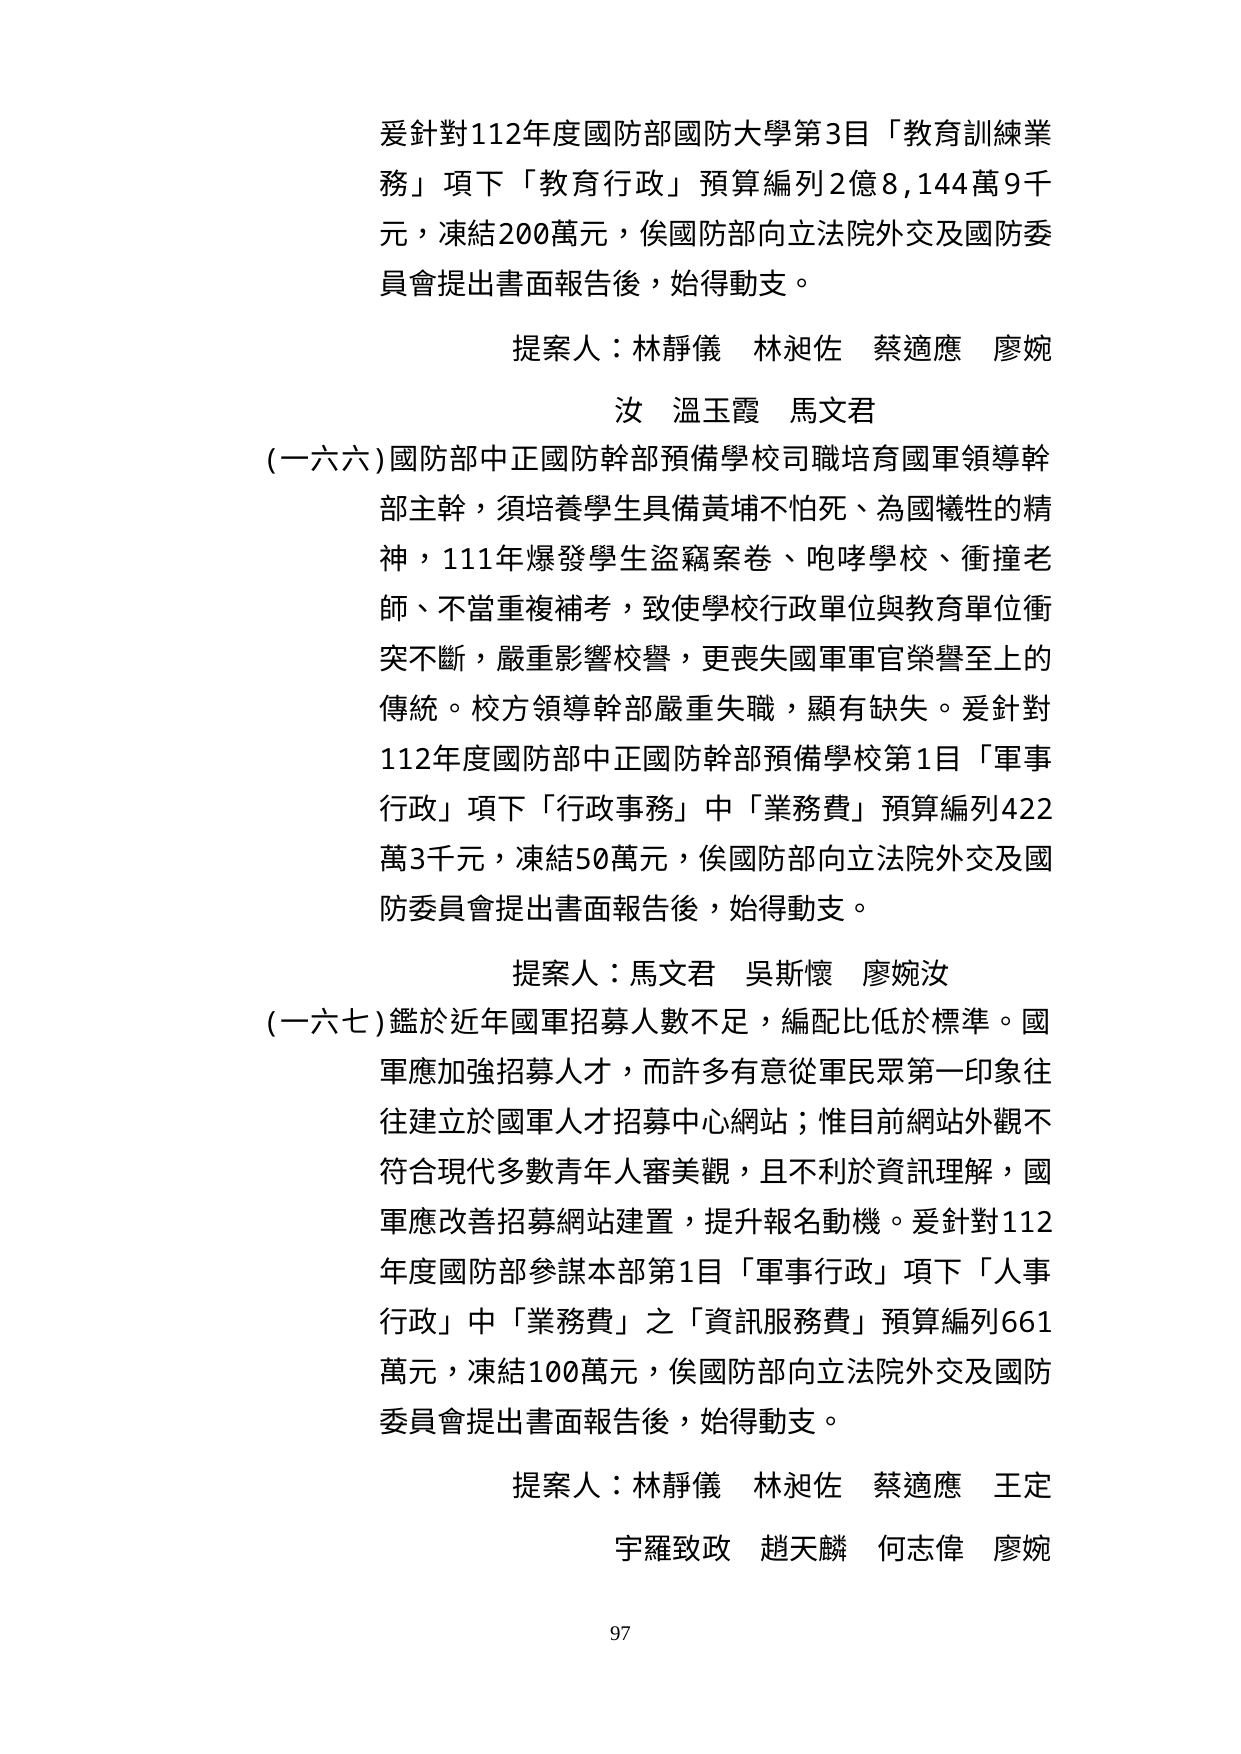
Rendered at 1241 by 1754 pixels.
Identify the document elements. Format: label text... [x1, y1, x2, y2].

text (一六七)鑑於近年國軍招募人數不足，編配比低於標準。國軍應加強招募人才，而許多有意從軍民眾第一印象往往建立於國軍人才招募中心網站；惟目前網站外觀不符合現代多數青年人審美觀，且不利於資訊理解，國軍應改善招募網站建置，提升報名動機。爰針對112年度國防部參謀本部第1目「軍事行政」項下「人事行政」中「業務費」之「資訊服務費」預算編列661萬元，凍結100萬元，俟國防部向立法院外交及國防委員會提出書面報告後，始得動支。 [262, 992, 1053, 1442]
text 提案人：馬文君 吳斯懷 廖婉汝 [512, 930, 1053, 992]
text (一六六)國防部中正國防幹部預備學校司職培育國軍領導幹部主幹，須培養學生具備黃埔不怕死、為國犧牲的精神，111年爆發學生盜竊案卷、咆哮學校、衝撞老師、不當重複補考，致使學校行政單位與教育單位衝突不斷，嚴重影響校譽，更喪失國軍軍官榮譽至上的傳統。校方領導幹部嚴重失職，顯有缺失。爰針對112年度國防部中正國防幹部預備學校第1目「軍事行政」項下「行政事務」中「業務費」預算編列422萬3千元，凍結50萬元，俟國防部向立法院外交及國防委員會提出書面報告後，始得動支。 [262, 430, 1053, 930]
text 爰針對112年度國防部國防大學第3目「教育訓練業務」項下「教育行政」預算編列2億8,144萬9千元，凍結200萬元，俟國防部向立法院外交及國防委員會提出書面報告後，始得動支。 [262, 105, 1053, 305]
text 提案人：林靜儀 林昶佐 蔡適應 王定宇羅致政 趙天麟 何志偉 廖婉 [512, 1442, 1053, 1567]
text 提案人：林靜儀 林昶佐 蔡適應 廖婉汝 溫玉霞 馬文君 [512, 305, 1053, 430]
